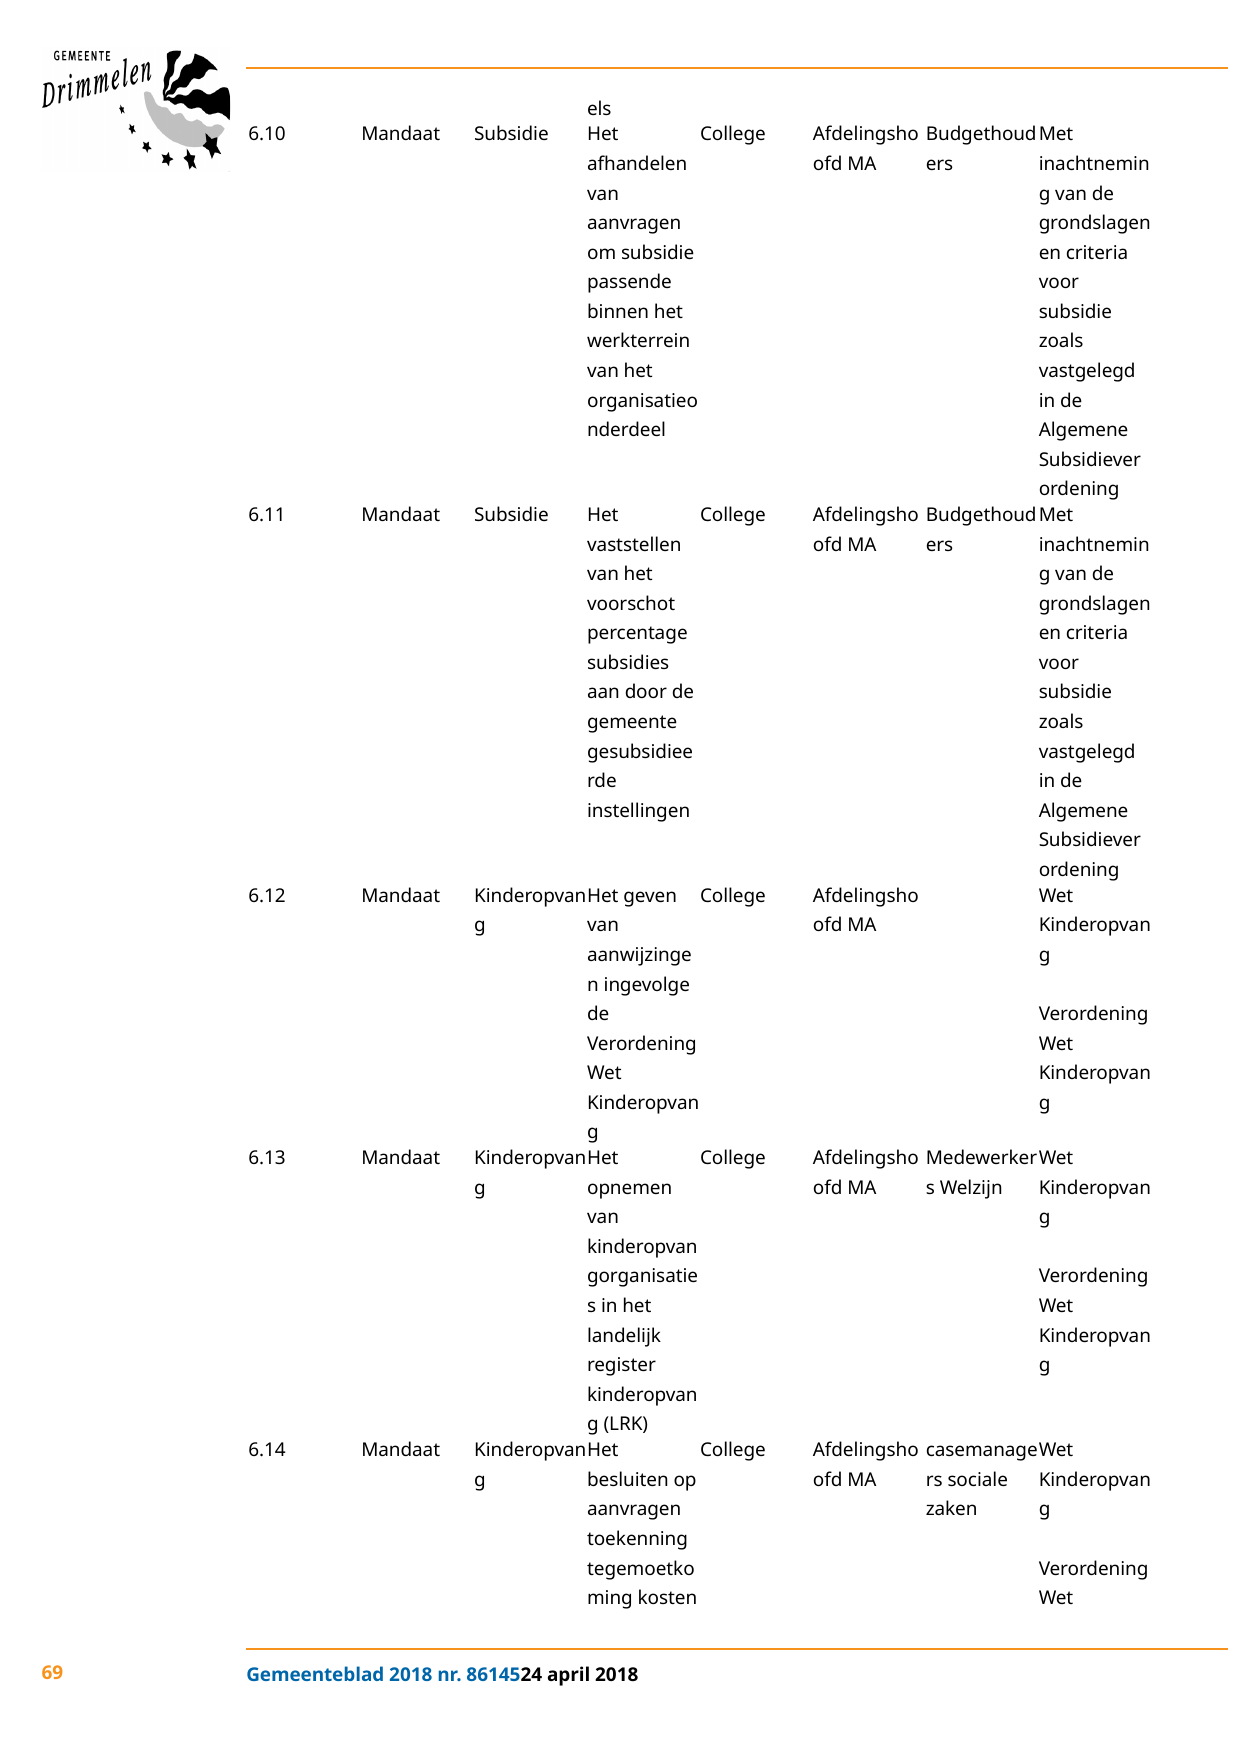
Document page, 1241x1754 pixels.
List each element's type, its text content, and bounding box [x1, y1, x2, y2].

table_cell [361, 95, 474, 121]
table_cell College [700, 1144, 813, 1436]
table_cell 6.10 [248, 121, 361, 501]
table_cell Wet Kinderopvang Verordening Wet Kinderopvang [1039, 882, 1152, 1144]
table_cell Kinderopvang [474, 1436, 587, 1610]
table_cell els [587, 95, 700, 121]
table_cell College [700, 501, 813, 882]
table_cell Met inachtneming van de grondslagen en criteria voor subsidie zoals vastgelegd in de Algemene Subsidieverordening [1039, 121, 1152, 501]
table_cell Mandaat [361, 1436, 474, 1610]
table_cell Het geven van aanwijzingen ingevolge de Verordening Wet Kinderopvang [587, 882, 700, 1144]
table_cell Met inachtneming van de grondslagen en criteria voor subsidie zoals vastgelegd in de Algemene Subsidieverordening [1039, 501, 1152, 882]
table_cell Het afhandelen van aanvragen om subsidie passende binnen het werkterrein van het organisatieonderdeel [587, 121, 700, 501]
table_cell Wet Kinderopvang Verordening Wet Kinderopvang [1039, 1144, 1152, 1436]
table_cell Het besluiten op aanvragen toekenning tegemoetkoming kosten [587, 1436, 700, 1610]
table_cell [700, 95, 813, 121]
table_cell Kinderopvang [474, 1144, 587, 1436]
table_cell Afdelingshoofd MA [813, 1436, 926, 1610]
table_cell College [700, 1436, 813, 1610]
table_cell Mandaat [361, 501, 474, 882]
table_cell Afdelingshoofd MA [813, 1144, 926, 1436]
table_cell Medewerkers Welzijn [926, 1144, 1038, 1436]
table_cell [474, 95, 587, 121]
table_cell 6.12 [248, 882, 361, 1144]
table_cell Budgethouders [926, 121, 1038, 501]
table_cell [813, 95, 926, 121]
table_cell Het opnemen van kinderopvangorganisaties in het landelijk register kinderopvang (LRK) [587, 1144, 700, 1436]
table_cell Kinderopvang [474, 882, 587, 1144]
table_cell Mandaat [361, 121, 474, 501]
table_cell Wet Kinderopvang Verordening Wet [1039, 1436, 1152, 1610]
table_cell Mandaat [361, 882, 474, 1144]
table_cell 6.11 [248, 501, 361, 882]
table_cell Mandaat [361, 1144, 474, 1436]
table_cell Afdelingshoofd MA [813, 882, 926, 1144]
table_cell Subsidie [474, 501, 587, 882]
table_cell casemanagers sociale zaken [926, 1436, 1038, 1610]
table_cell [926, 882, 1038, 1144]
table_cell [1039, 95, 1152, 121]
table_cell Afdelingshoofd MA [813, 121, 926, 501]
table_cell Subsidie [474, 121, 587, 501]
table_cell College [700, 882, 813, 1144]
picture [41, 47, 231, 172]
table_cell 6.14 [248, 1436, 361, 1610]
table_cell Budgethouders [926, 501, 1038, 882]
table_cell Afdelingshoofd MA [813, 501, 926, 882]
table_cell [926, 95, 1038, 121]
table_cell [248, 95, 361, 121]
table_cell College [700, 121, 813, 501]
table_cell Het vaststellen van het voorschot percentage subsidies aan door de gemeente gesubsidieerde instellingen [587, 501, 700, 882]
table_cell 6.13 [248, 1144, 361, 1436]
